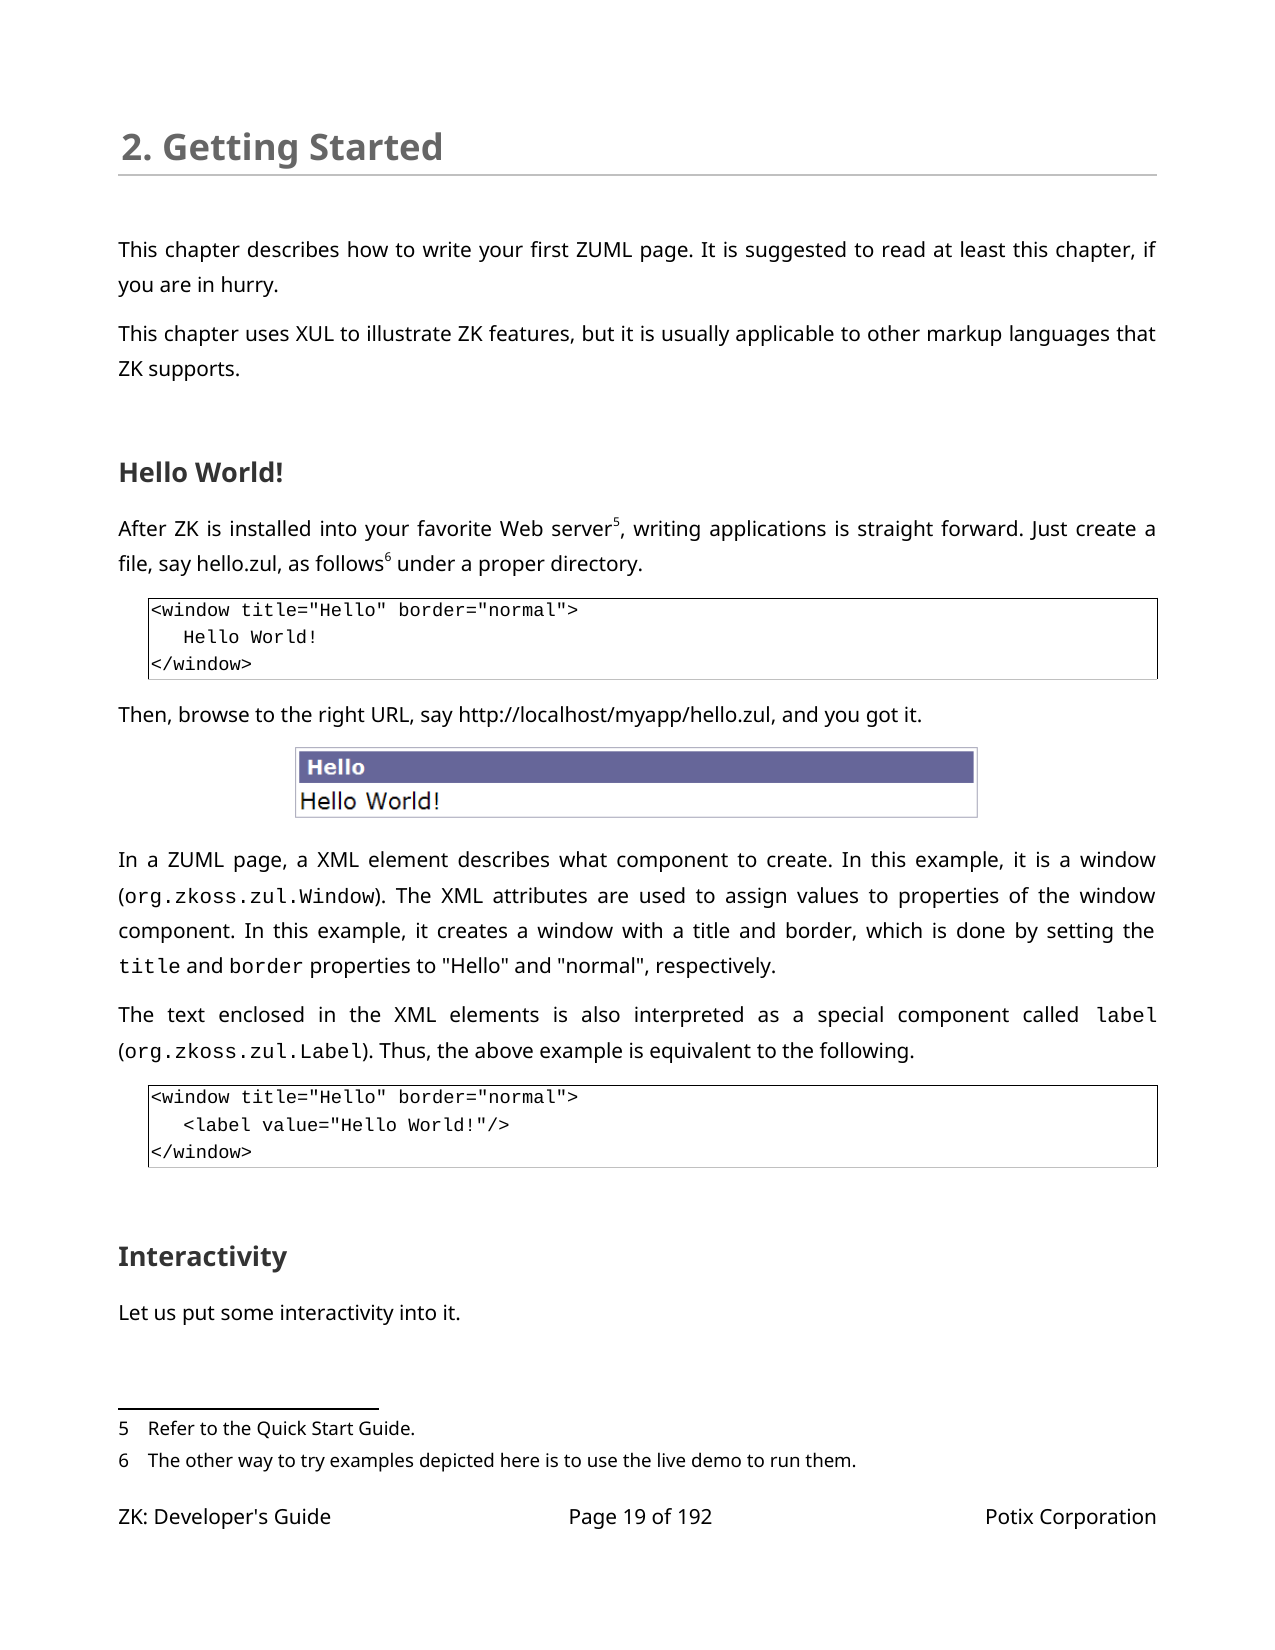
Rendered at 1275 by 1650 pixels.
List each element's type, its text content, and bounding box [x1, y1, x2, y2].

text Let us put some interactivity into it. [118, 1298, 1157, 1326]
text After ZK is installed into your favorite Web server, writing applications is straight forward. Just create a file, say hello.zul, as follows under a proper directory. [118, 514, 1157, 577]
text <window title="Hello" border="normal"> [149, 1086, 1157, 1109]
text The text enclosed in the XML elements is also interpreted as a special component called label (org.zkoss.zul.Label). Thus, the above example is equivalent to the following. [118, 1001, 1157, 1065]
text In a ZUML page, a XML element describes what component to create. In this example, it is a window (org.zkoss.zul.Window). The XML attributes are used to assign values to properties of the window component. In this example, it creates a window with a title and border, which is done by setting the title and border properties to "Hello" and "normal", respectively. [118, 749, 1157, 980]
text This chapter describes how to write your first ZUML page. It is suggested to read at least this chapter, if you are in hurry. [118, 235, 1157, 298]
text </window> [149, 1140, 1157, 1167]
text Hello World! [149, 625, 1157, 649]
text <label value="Hello World!"/> [149, 1112, 1157, 1137]
text </window> [149, 652, 1157, 679]
text The other way to try examples depicted here is to use the live demo to run them. [118, 1447, 1157, 1473]
text Refer to the Quick Start Guide. [118, 1416, 1157, 1441]
subtitle 2. Getting Started [118, 118, 1157, 174]
text This chapter uses XUL to illustrate ZK features, but it is usually applicable to other markup languages that ZK supports. [118, 319, 1157, 382]
subtitle Interactivity [118, 1238, 1157, 1274]
subtitle Hello World! [118, 453, 1157, 490]
picture [293, 746, 982, 821]
text <window title="Hello" border="normal"> [149, 599, 1157, 622]
text Then, browse to the right URL, say http://localhost/myapp/hello.zul, and you got it. [118, 700, 1157, 728]
